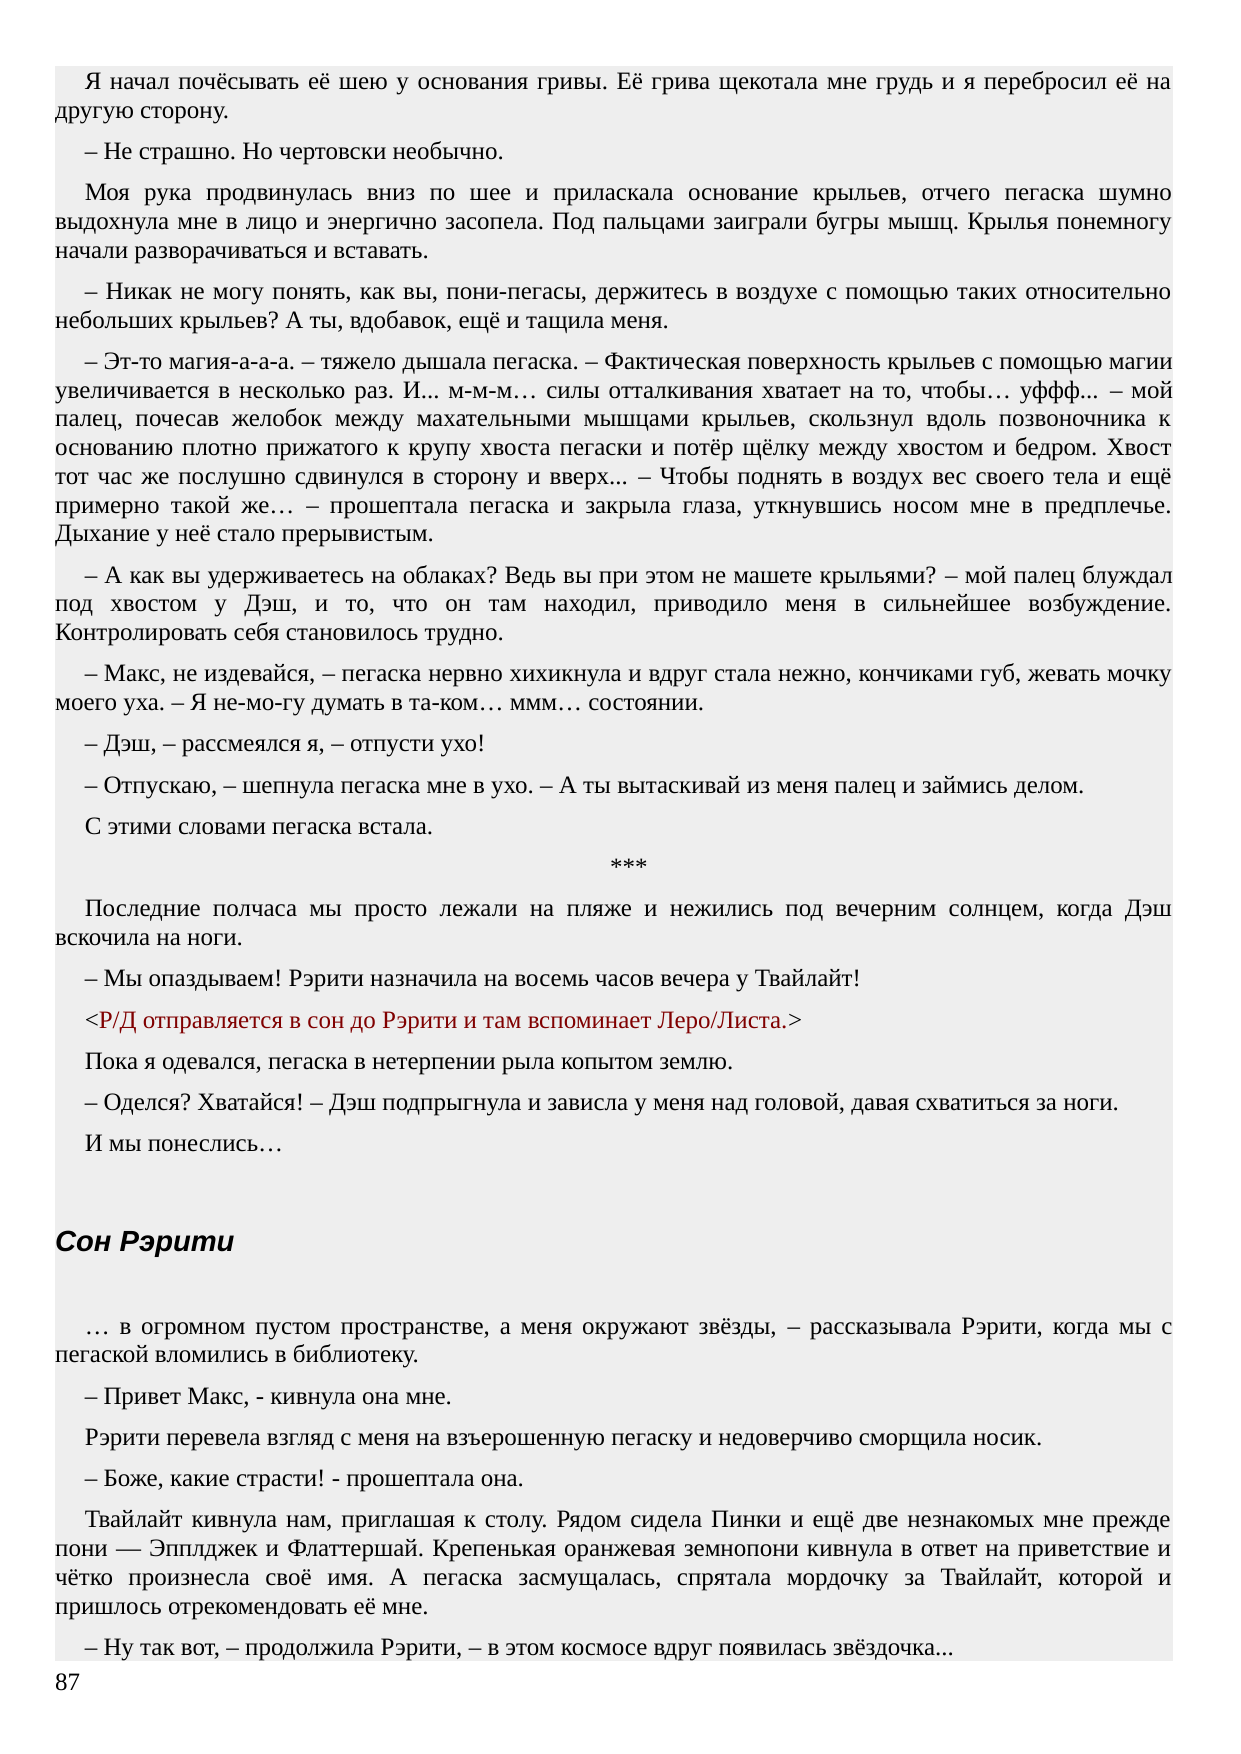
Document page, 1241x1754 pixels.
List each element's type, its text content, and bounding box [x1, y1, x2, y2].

text <Р/Д отправляется в сон до Рэрити и там вспоминает Леро/Листа.> [55, 1005, 1173, 1033]
text – Никак не могу понять, как вы, пони-пегасы, держитесь в воздухе с помощью таких относительно небольших крыльев? А ты, вдобавок, ещё и тащила меня. [55, 276, 1173, 333]
text – Дэш, – рассмеялся я, – отпусти ухо! [55, 728, 1173, 757]
text Пока я одевался, пегаска в нетерпении рыла копытом землю. [55, 1046, 1173, 1075]
text Рэрити перевела взгляд с меня на взъерошенную пегаску и недоверчиво сморщила носик. [55, 1422, 1173, 1451]
text *** [55, 852, 1173, 881]
text – Боже, какие страсти! - прошептала она. [55, 1463, 1173, 1492]
text Твайлайт кивнула нам, приглашая к столу. Рядом сидела Пинки и ещё две незнакомых мне прежде пони — Эпплджек и Флаттершай. Крепенькая оранжевая земнопони кивнула в ответ на приветствие и чётко произнесла своё имя. А пегаска засмущалась, спрятала мордочку за Твайлайт, которой и пришлось отрекомендовать её мне. [55, 1504, 1173, 1619]
text – Мы опаздываем! Рэрити назначила на восемь часов вечера у Твайлайт! [55, 963, 1173, 992]
text – Ну так вот, – продолжила Рэрити, – в этом космосе вдруг появилась звёздочка... [55, 1632, 1173, 1661]
subtitle Сон Рэрити [55, 1223, 1173, 1257]
text Моя рука продвинулась вниз по шее и приласкала основание крыльев, отчего пегаска шумно выдохнула мне в лицо и энергично засопела. Под пальцами заиграли бугры мышц. Крылья понемногу начали разворачиваться и вставать. [55, 177, 1173, 263]
text Последние полчаса мы просто лежали на пляже и нежились под вечерним солнцем, когда Дэш вскочила на ноги. [55, 893, 1173, 951]
text – Оделся? Хватайся! – Дэш подпрыгнула и зависла у меня над головой, давая схватиться за ноги. [55, 1087, 1173, 1116]
text … в огромном пустом пространстве, а меня окружают звёзды, – рассказывала Рэрити, когда мы с пегаской вломились в библиотеку. [55, 1311, 1173, 1368]
text – Эт-то магия-а-а-а. – тяжело дышала пегаска. – Фактическая поверхность крыльев с помощью магии увеличивается в несколько раз. И... м-м-м… силы отталкивания хватает на то, чтобы… уффф... – мой палец, почесав желобок между махательными мышцами крыльев, скользнул вдоль позвоночника к основанию плотно прижатого к крупу хвоста пегаски и потёр щёлку между хвостом и бедром. Хвост тот час же послушно сдвинулся в сторону и вверх... – Чтобы поднять в воздух вес своего тела и ещё примерно такой же… – прошептала пегаска и закрыла глаза, уткнувшись носом мне в предплечье. Дыхание у неё стало прерывистым. [55, 346, 1173, 547]
text – Макс, не издевайся, – пегаска нервно хихикнула и вдруг стала нежно, кончиками губ, жевать мочку моего уха. – Я не-мо-гу думать в та-ком… ммм… состоянии. [55, 658, 1173, 716]
text – Не страшно. Но чертовски необычно. [55, 136, 1173, 165]
text Я начал почёсывать её шею у основания гривы. Её грива щекотала мне грудь и я перебросил её на другую сторону. [55, 66, 1173, 123]
text И мы понеслись… [55, 1128, 1173, 1157]
text С этими словами пегаска встала. [55, 811, 1173, 840]
text – Привет Макс, - кивнула она мне. [55, 1381, 1173, 1409]
text – Отпускаю, – шепнула пегаска мне в ухо. – А ты вытаскивай из меня палец и займись делом. [55, 770, 1173, 798]
text – А как вы удерживаетесь на облаках? Ведь вы при этом не машете крыльями? – мой палец блуждал под хвостом у Дэш, и то, что он там находил, приводило меня в сильнейшее возбуждение. Контролировать себя становилось трудно. [55, 560, 1173, 646]
